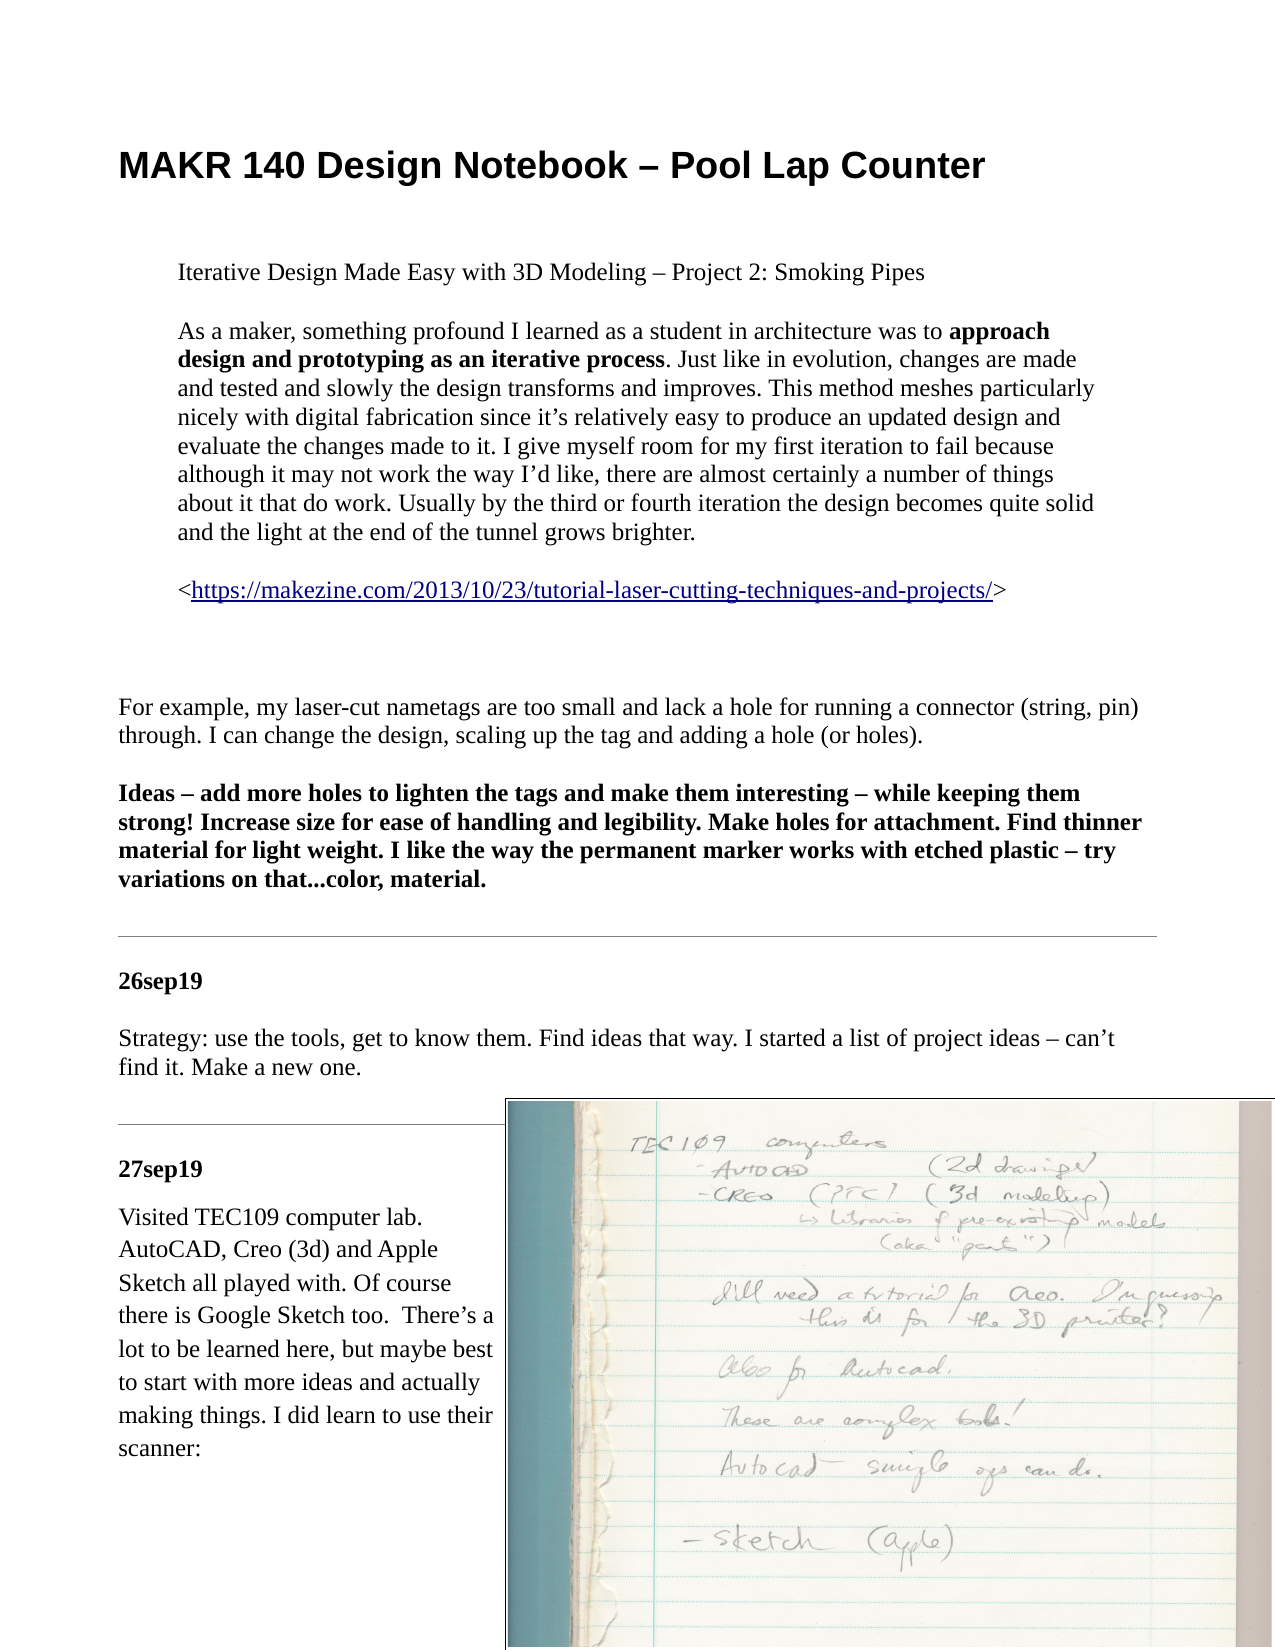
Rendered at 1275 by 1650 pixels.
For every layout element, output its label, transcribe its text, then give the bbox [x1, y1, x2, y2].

text [506, 1099, 1275, 1650]
picture [507, 1101, 1272, 1228]
text 27sep19 [118, 1154, 505, 1183]
text Iterative Design Made Easy with 3D Modeling – Project 2: Smoking Pipes [177, 257, 1098, 286]
text 26sep19 [118, 966, 1157, 995]
subtitle MAKR 140 Design Notebook – Pool Lap Counter [118, 143, 1157, 187]
text Strategy: use the tools, get to know them. Find ideas that way. I started a list of project ideas – can’t find it. Make a new one. [118, 1023, 1157, 1081]
text Ideas – add more holes to lighten the tags and make them interesting – while keeping them strong! Increase size for ease of handling and legibility. Make holes for attachment. Find thinner material for light weight. I like the way the permanent marker works with etched plastic – try variations on that...color, material. [118, 778, 1157, 893]
text As a maker, something profound I learned as a student in architecture was to approach design and prototyping as an iterative process. Just like in evolution, changes are made and tested and slowly the design transforms and improves. This method meshes particularly nicely with digital fabrication since it’s relatively easy to produce an updated design and evaluate the changes made to it. I give myself room for my first iteration to fail because although it may not work the way I’d like, there are almost certainly a number of things about it that do work. Usually by the third or fourth iteration the design becomes quite solid and the light at the end of the tunnel grows brighter. [177, 316, 1098, 546]
text For example, my laser-cut nametags are too small and lack a hole for running a connector (string, pin) through. I can change the design, scaling up the tag and adding a hole (or holes). [118, 692, 1157, 749]
text <https://makezine.com/2013/10/23/tutorial-laser-cutting-techniques-and-projects/> [177, 575, 1098, 604]
text Visited TEC109 computer lab. AutoCAD, Creo (3d) and Apple Sketch all played with. Of course there is Google Sketch too. There’s a lot to be learned here, but maybe best to start with more ideas and actually making things. I did learn to use their scanner: [118, 1202, 505, 1461]
